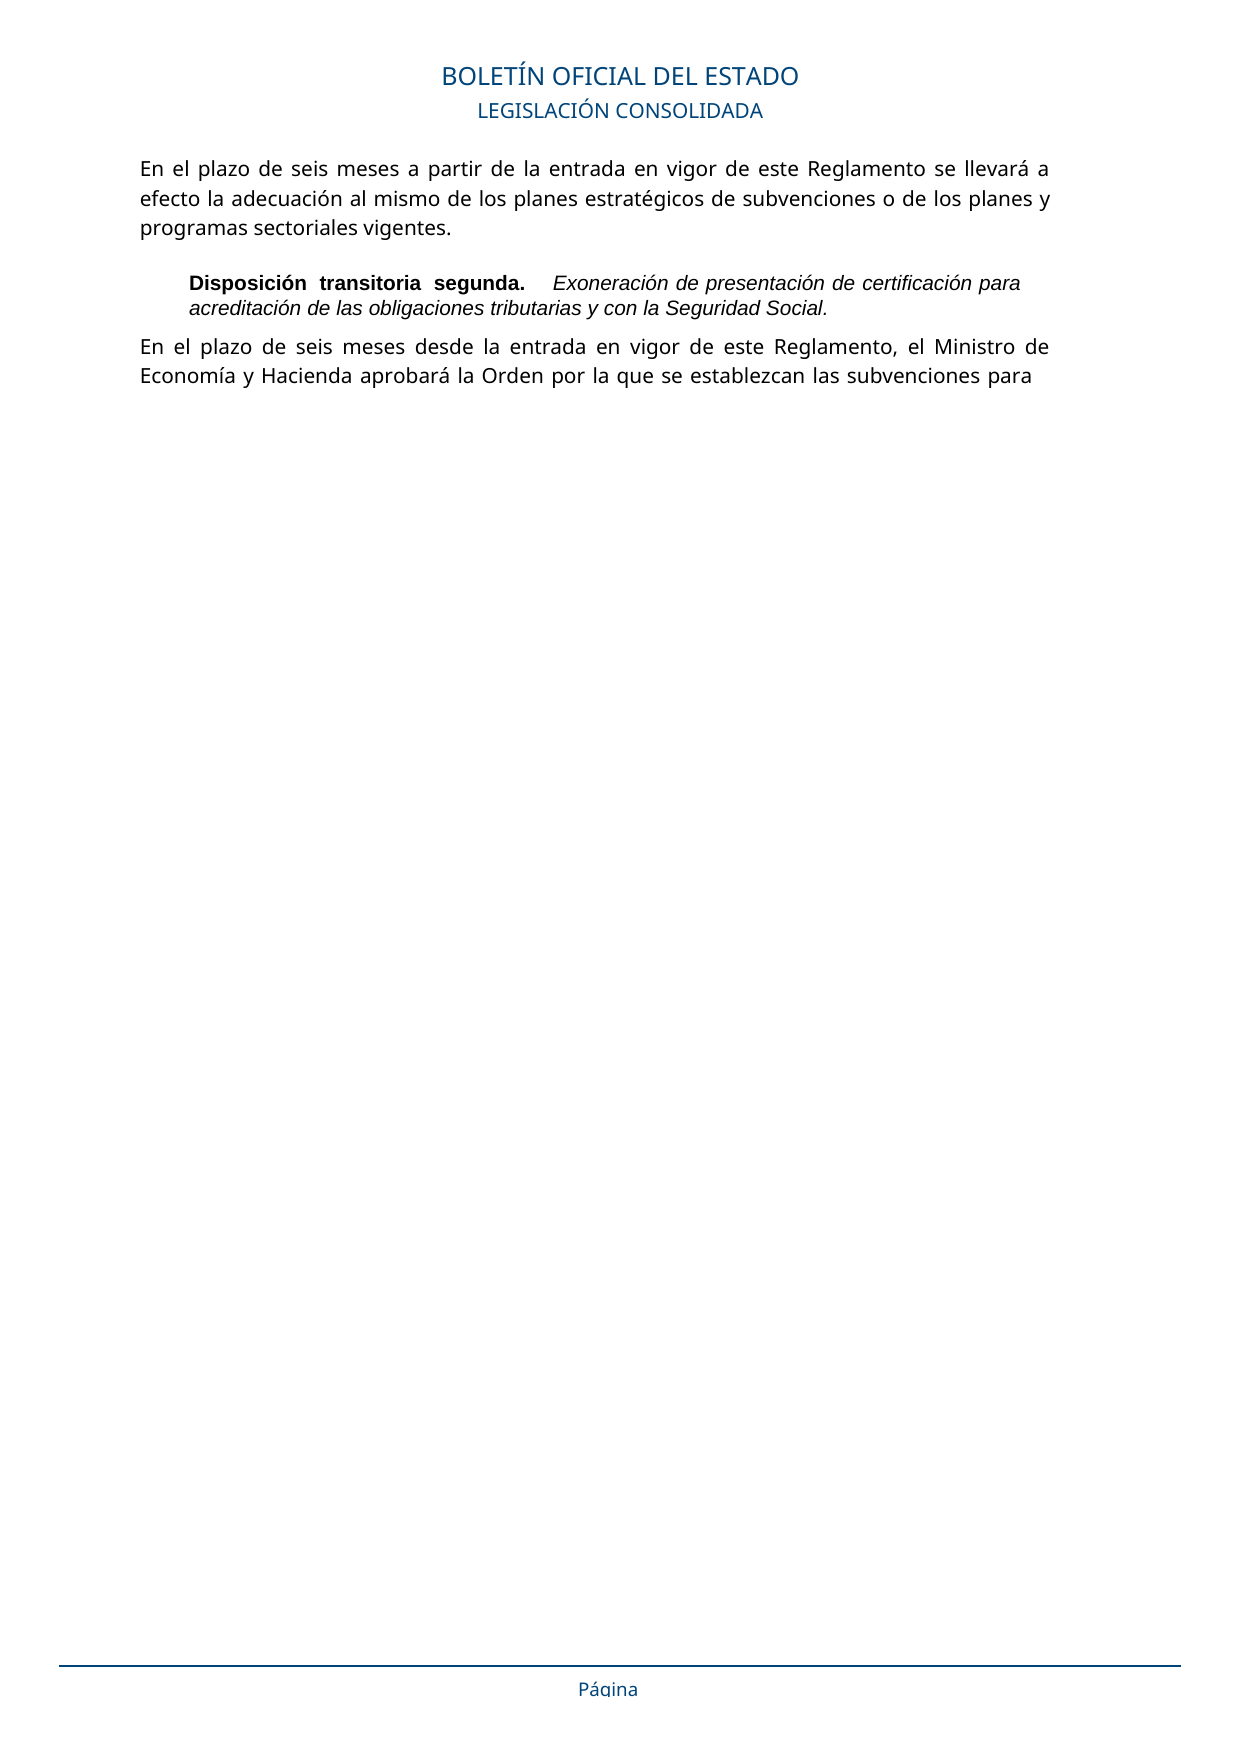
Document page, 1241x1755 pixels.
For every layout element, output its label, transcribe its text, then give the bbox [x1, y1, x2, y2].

text Disposición transitoria segunda. Exoneración de presentación de certificación para acreditación de las obligaciones tributarias y con la Seguridad Social. [189, 271, 1052, 320]
text En el plazo de seis meses desde la entrada en vigor de este Reglamento, el Ministro de Economía y Hacienda aprobará la Orden por la que se establezcan las subvenciones para [139, 332, 1052, 389]
text En el plazo de seis meses a partir de la entrada en vigor de este Reglamento se llevará a efecto la adecuación al mismo de los planes estratégicos de subvenciones o de los planes y programas sectoriales vigentes. [139, 154, 1052, 241]
